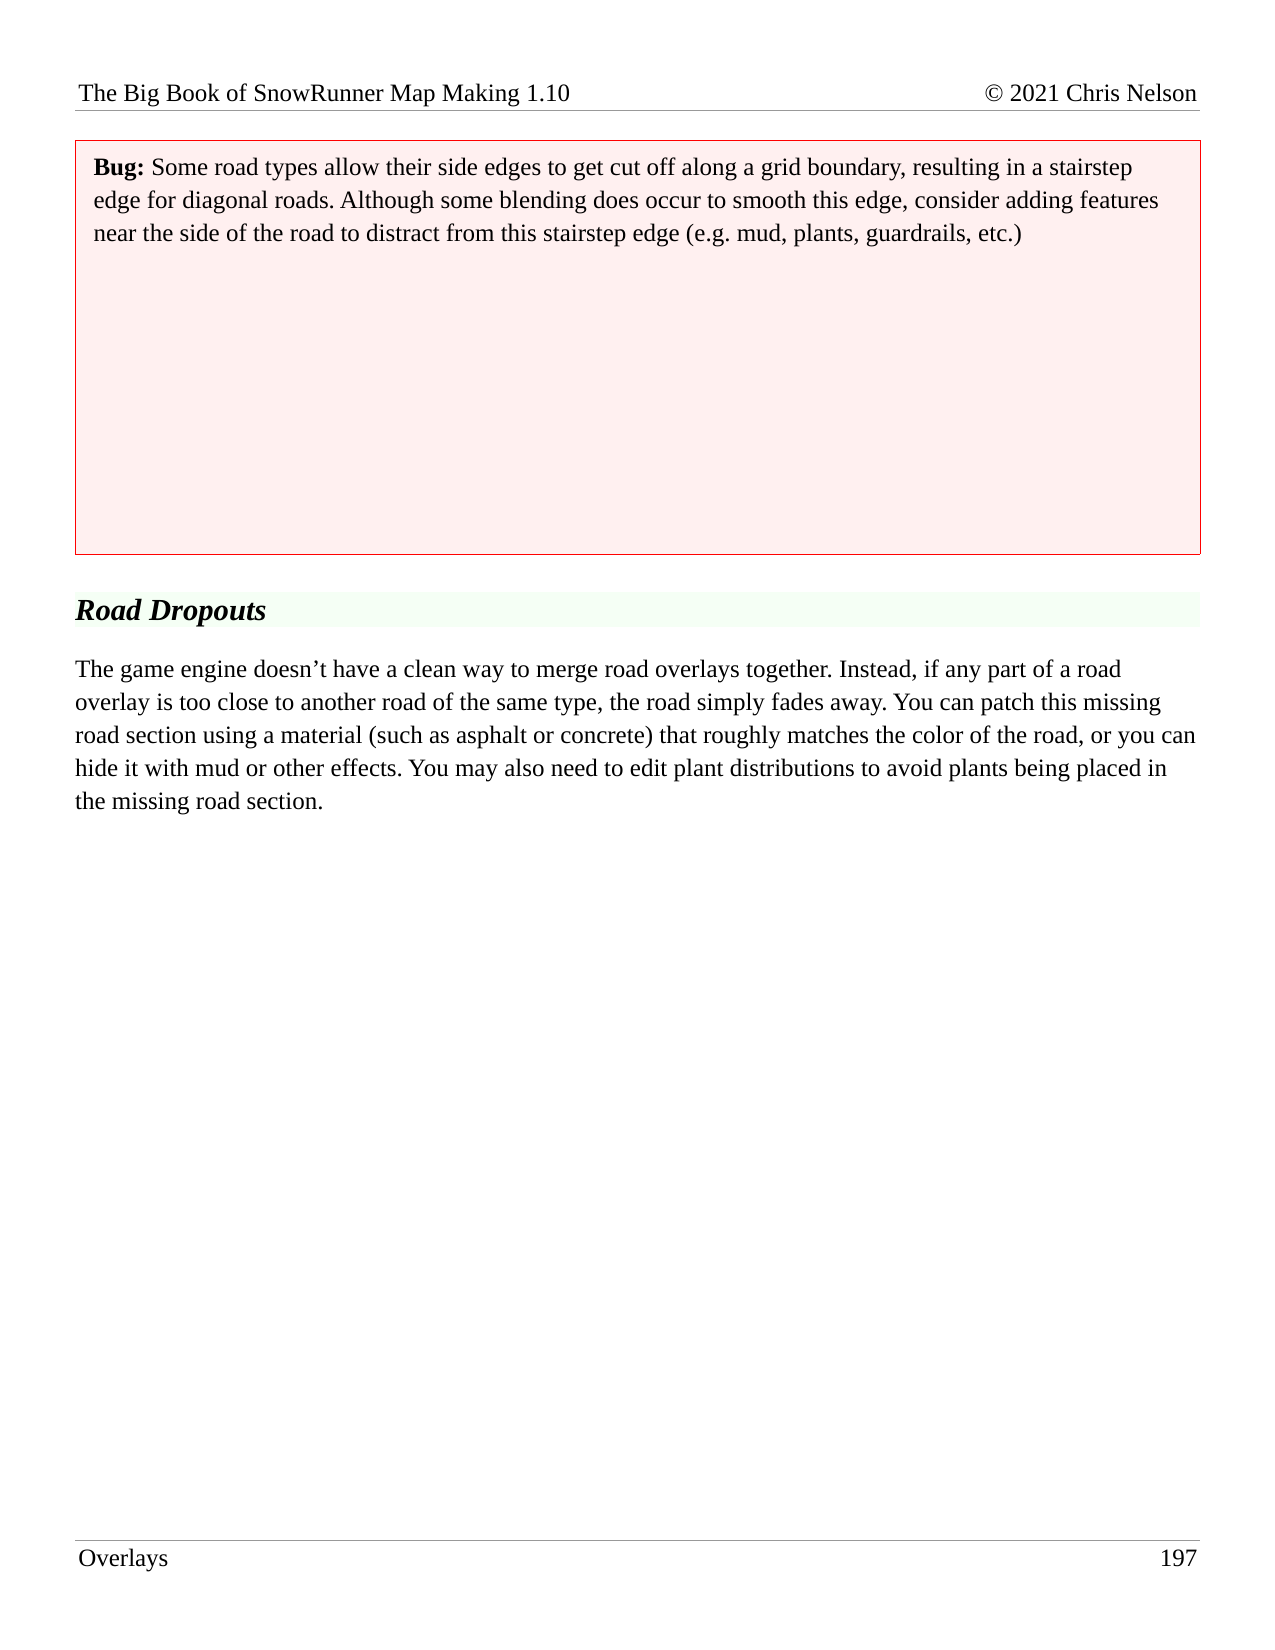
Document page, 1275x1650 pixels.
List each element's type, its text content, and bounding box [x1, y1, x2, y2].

list Some road types allow their side edges to get cut off along a grid boundary, resulting in a stairstep edge for diagonal roads. Although some blending does occur to smooth this edge, consider adding features near the side of the road to distract from this stairstep edge (e.g. mud, plants, guardrails, etc.) [76, 141, 1200, 247]
subtitle Road Dropouts [75, 592, 1200, 627]
text The game engine doesn’t have a clean way to merge road overlays together. Instead, if any part of a road overlay is too close to another road of the same type, the road simply fades away. You can patch this missing road section using a material (such as asphalt or concrete) that roughly matches the color of the road, or you can hide it with mud or other effects. You may also need to edit plant distributions to avoid plants being placed in the missing road section. [75, 654, 1200, 815]
